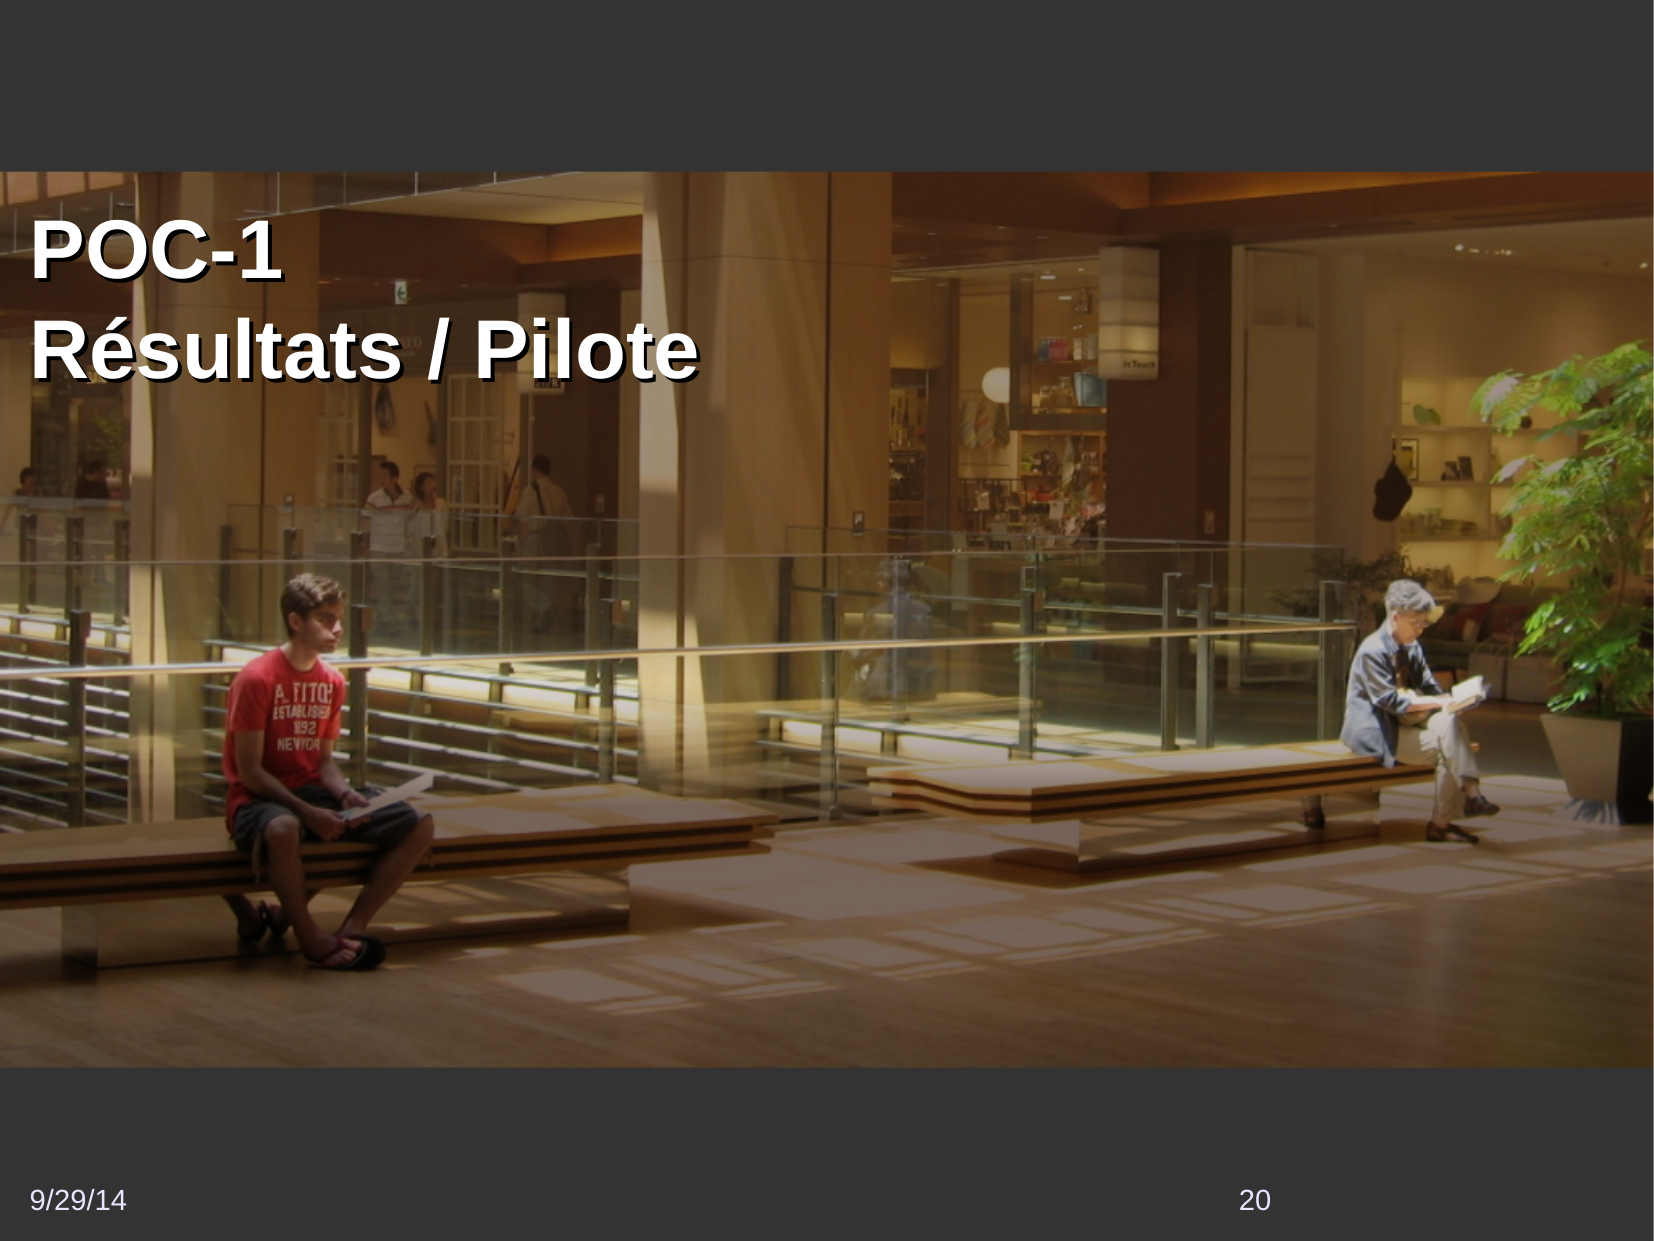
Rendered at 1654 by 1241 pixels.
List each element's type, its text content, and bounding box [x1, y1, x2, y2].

picture [0, 0, 1654, 1241]
title POC-1 Résultats / Pilote [29, 195, 1506, 396]
text_box 9/29/14 [29, 1181, 415, 1240]
text_box [1238, 1181, 1625, 1240]
